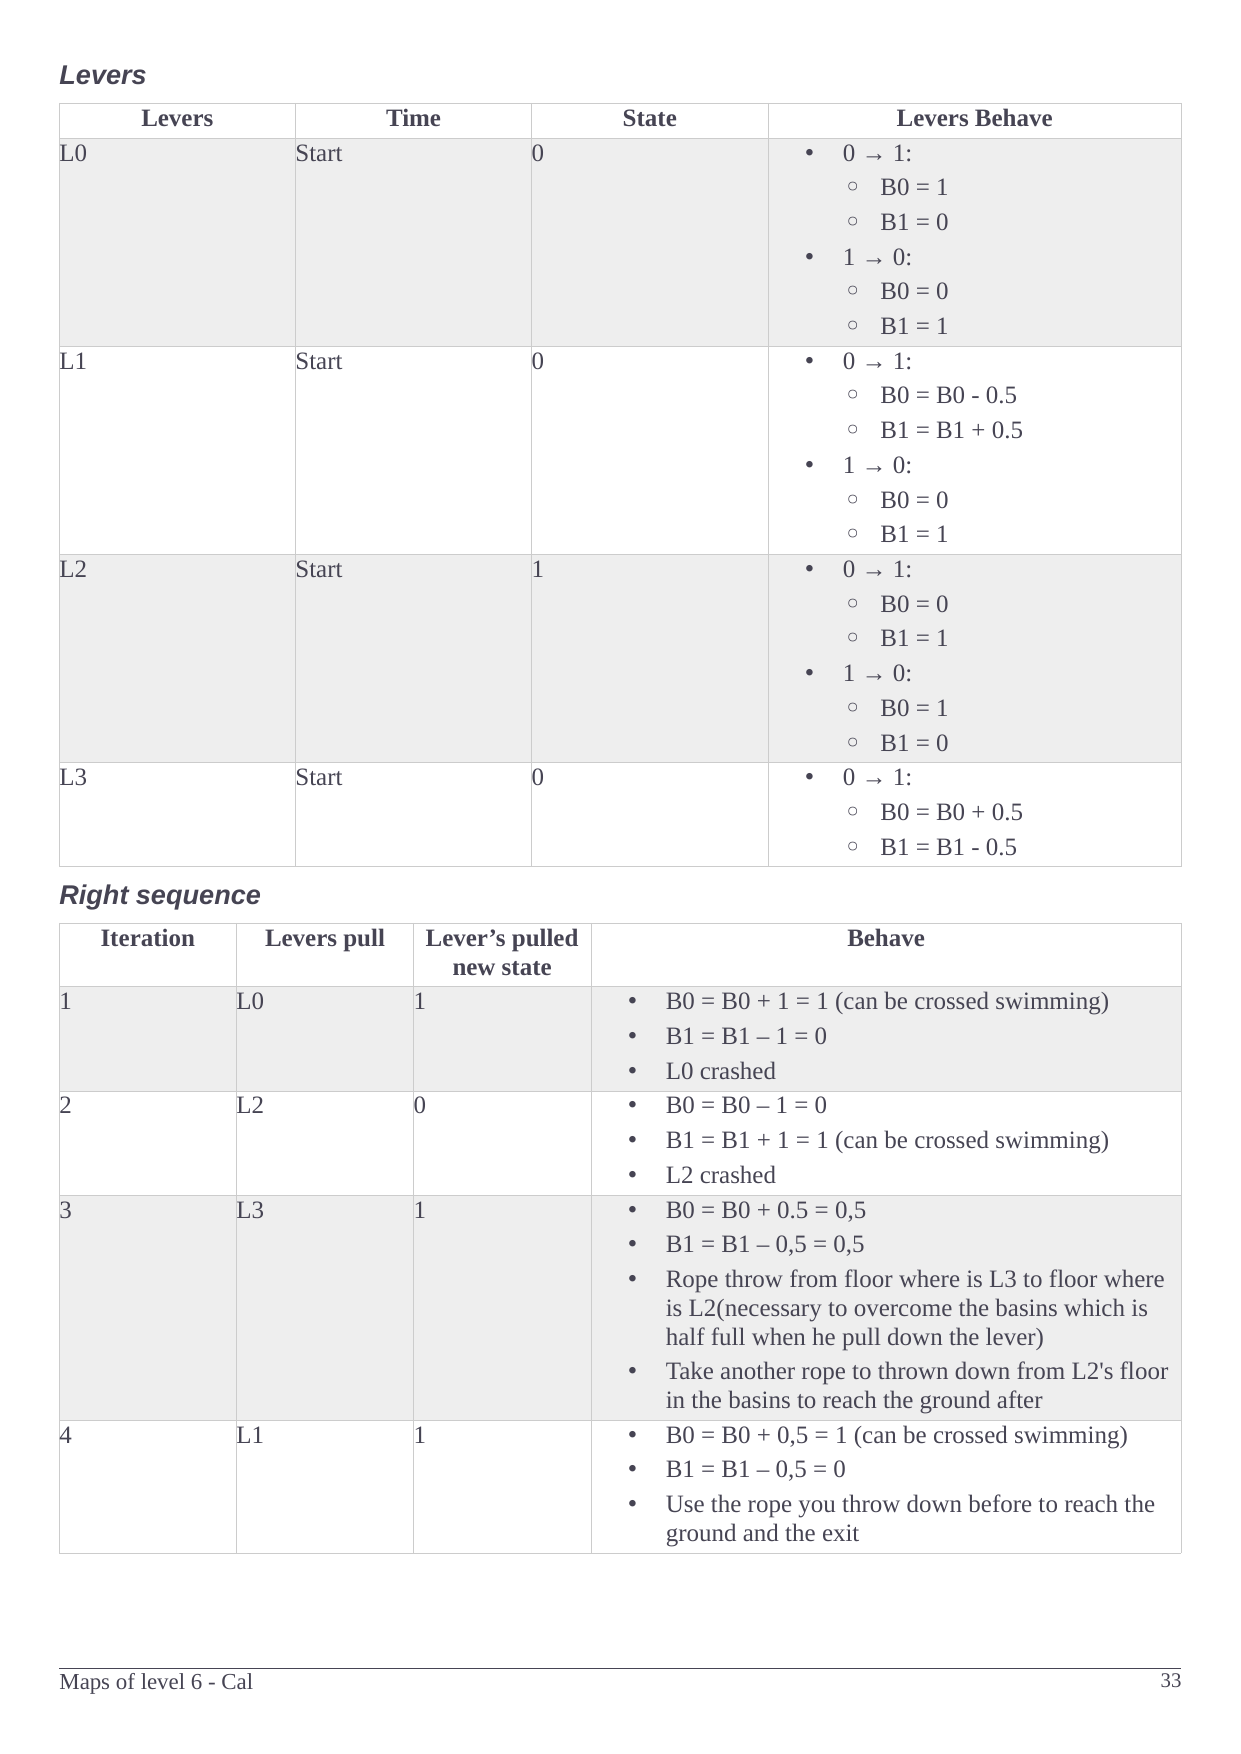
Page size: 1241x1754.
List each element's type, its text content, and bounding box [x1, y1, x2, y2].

table_cell B0 = B0 + 0,5 = 1 (can be crossed swimming) B1 = B1 – 0,5 = 0 Use the rope you throw down before to reach the ground and the exit [592, 1421, 1181, 1553]
table_cell 0 [532, 139, 768, 346]
subtitle Levers [59, 59, 1181, 90]
subtitle Right sequence [59, 879, 1181, 910]
table_cell 0 → 1: B0 = B0 + 0.5 B1 = B1 - 0.5 [769, 763, 1181, 866]
table_cell 2 [60, 1092, 236, 1195]
table_header Iteration [60, 924, 236, 986]
table_cell 1 [414, 987, 591, 1091]
table_header Levers pull [237, 924, 413, 986]
table_cell L0 [237, 987, 413, 1091]
table_header Levers Behave [769, 104, 1181, 138]
table_cell L1 [237, 1421, 413, 1553]
table_cell Start [296, 555, 531, 762]
table_cell B0 = B0 – 1 = 0 B1 = B1 + 1 = 1 (can be crossed swimming) L2 crashed [592, 1092, 1181, 1195]
table_cell 0 → 1: B0 = 1 B1 = 0 1 → 0: B0 = 0 B1 = 1 [769, 139, 1181, 346]
table_cell 4 [60, 1421, 236, 1553]
table_cell B0 = B0 + 0.5 = 0,5 B1 = B1 – 0,5 = 0,5 Rope throw from floor where is L3 to floor where is L2(necessary to overcome the basins which is half full when he pull down the lever) Take another rope to thrown down from L2's floor in the basins to reach the ground after [592, 1196, 1181, 1420]
table_cell L3 [60, 763, 295, 866]
table_cell Start [296, 763, 531, 866]
table_cell L3 [237, 1196, 413, 1420]
table_header State [532, 104, 768, 138]
table_cell B0 = B0 + 1 = 1 (can be crossed swimming) B1 = B1 – 1 = 0 L0 crashed [592, 987, 1181, 1091]
table_cell 0 [532, 347, 768, 554]
table_header Levers [60, 104, 295, 138]
table_header Time [296, 104, 531, 138]
table_header Behave [592, 924, 1181, 986]
table_cell L1 [60, 347, 295, 554]
table_header Lever’s pulled new state [414, 924, 591, 986]
table_cell 1 [60, 987, 236, 1091]
table_cell 1 [414, 1421, 591, 1553]
table_cell L2 [237, 1092, 413, 1195]
table_cell Start [296, 347, 531, 554]
table_cell 0 [414, 1092, 591, 1195]
table_cell 0 → 1: B0 = 0 B1 = 1 1 → 0: B0 = 1 B1 = 0 [769, 555, 1181, 762]
table_cell L2 [60, 555, 295, 762]
table_cell 1 [532, 555, 768, 762]
table_cell 1 [414, 1196, 591, 1420]
table_cell 0 → 1: B0 = B0 - 0.5 B1 = B1 + 0.5 1 → 0: B0 = 0 B1 = 1 [769, 347, 1181, 554]
table_cell L0 [60, 139, 295, 346]
table_cell 0 [532, 763, 768, 866]
table_cell 3 [60, 1196, 236, 1420]
table_cell Start [296, 139, 531, 346]
